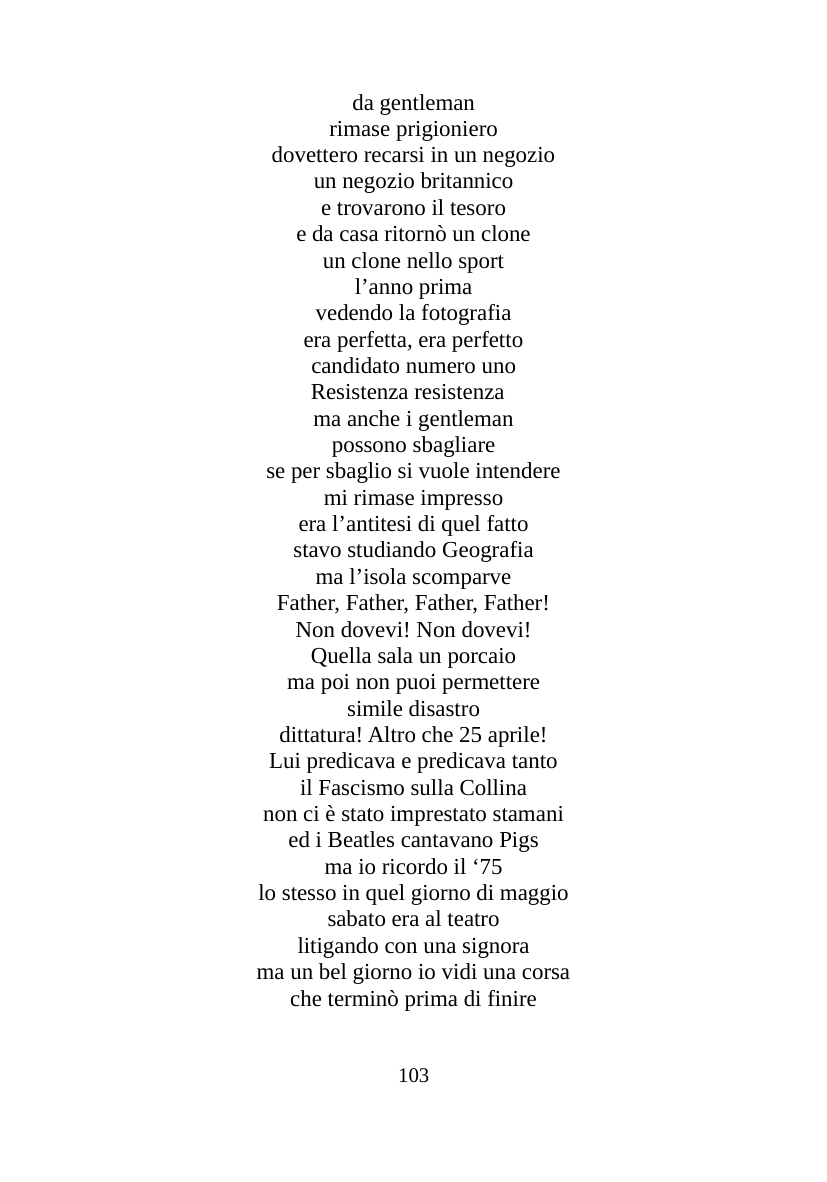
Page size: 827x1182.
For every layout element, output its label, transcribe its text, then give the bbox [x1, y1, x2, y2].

text Resistenza resistenza [88, 378, 738, 405]
text dittatura! Altro che 25 aprile! [88, 721, 738, 747]
text simile disastro [88, 695, 738, 721]
text rimase prigioniero [88, 115, 738, 141]
text era l’antitesi di quel fatto [88, 510, 738, 537]
text possono sbagliare [88, 431, 738, 457]
text era perfetta, era perfetto [88, 326, 738, 352]
text ma poi non puoi permettere [88, 668, 738, 695]
text e trovarono il tesoro [88, 194, 738, 220]
text ma anche i gentleman [88, 405, 738, 431]
text sabato era al teatro [88, 906, 738, 932]
text e da casa ritornò un clone [88, 220, 738, 247]
text mi rimase impresso [88, 484, 738, 510]
text ma io ricordo il ‘75 [88, 853, 738, 879]
text che terminò prima di finire [88, 984, 738, 1011]
text da gentleman [88, 88, 738, 115]
text l’anno prima [88, 273, 738, 299]
text Lui predicava e predicava tanto [88, 747, 738, 774]
text un negozio britannico [88, 168, 738, 194]
text lo stesso in quel giorno di maggio [88, 879, 738, 906]
text stavo studiando Geografia [88, 537, 738, 563]
text il Fascismo sulla Collina [88, 774, 738, 800]
text Non dovevi! Non dovevi! [88, 616, 738, 642]
text un clone nello sport [88, 247, 738, 273]
text ed i Beatles cantavano Pigs [88, 826, 738, 853]
text candidato numero uno [88, 352, 738, 378]
text Quella sala un porcaio [88, 642, 738, 668]
text se per sbaglio si vuole intendere [88, 457, 738, 484]
text ma l’isola scomparve [88, 563, 738, 589]
text litigando con una signora [88, 932, 738, 958]
text ma un bel giorno io vidi una corsa [88, 958, 738, 984]
text dovettero recarsi in un negozio [88, 141, 738, 168]
text non ci è stato imprestato stamani [88, 800, 738, 826]
text vedendo la fotografia [88, 299, 738, 326]
text Father, Father, Father, Father! [88, 589, 738, 616]
